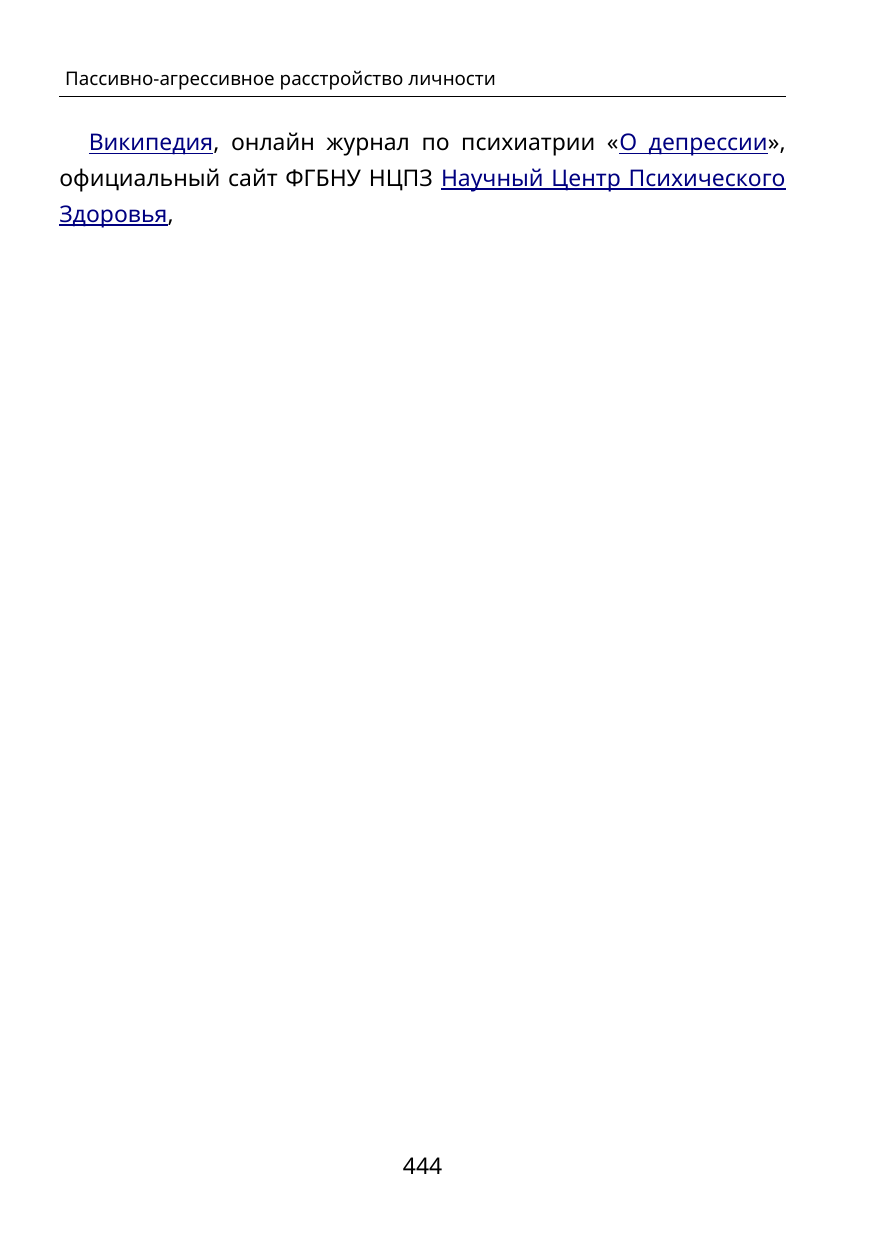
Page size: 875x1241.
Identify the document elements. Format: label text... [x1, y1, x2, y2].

text Википедия, онлайн журнал по психиатрии «О депрессии», официальный сайт ФГБНУ НЦПЗ Научный Центр Психического Здоровья, [59, 126, 786, 229]
